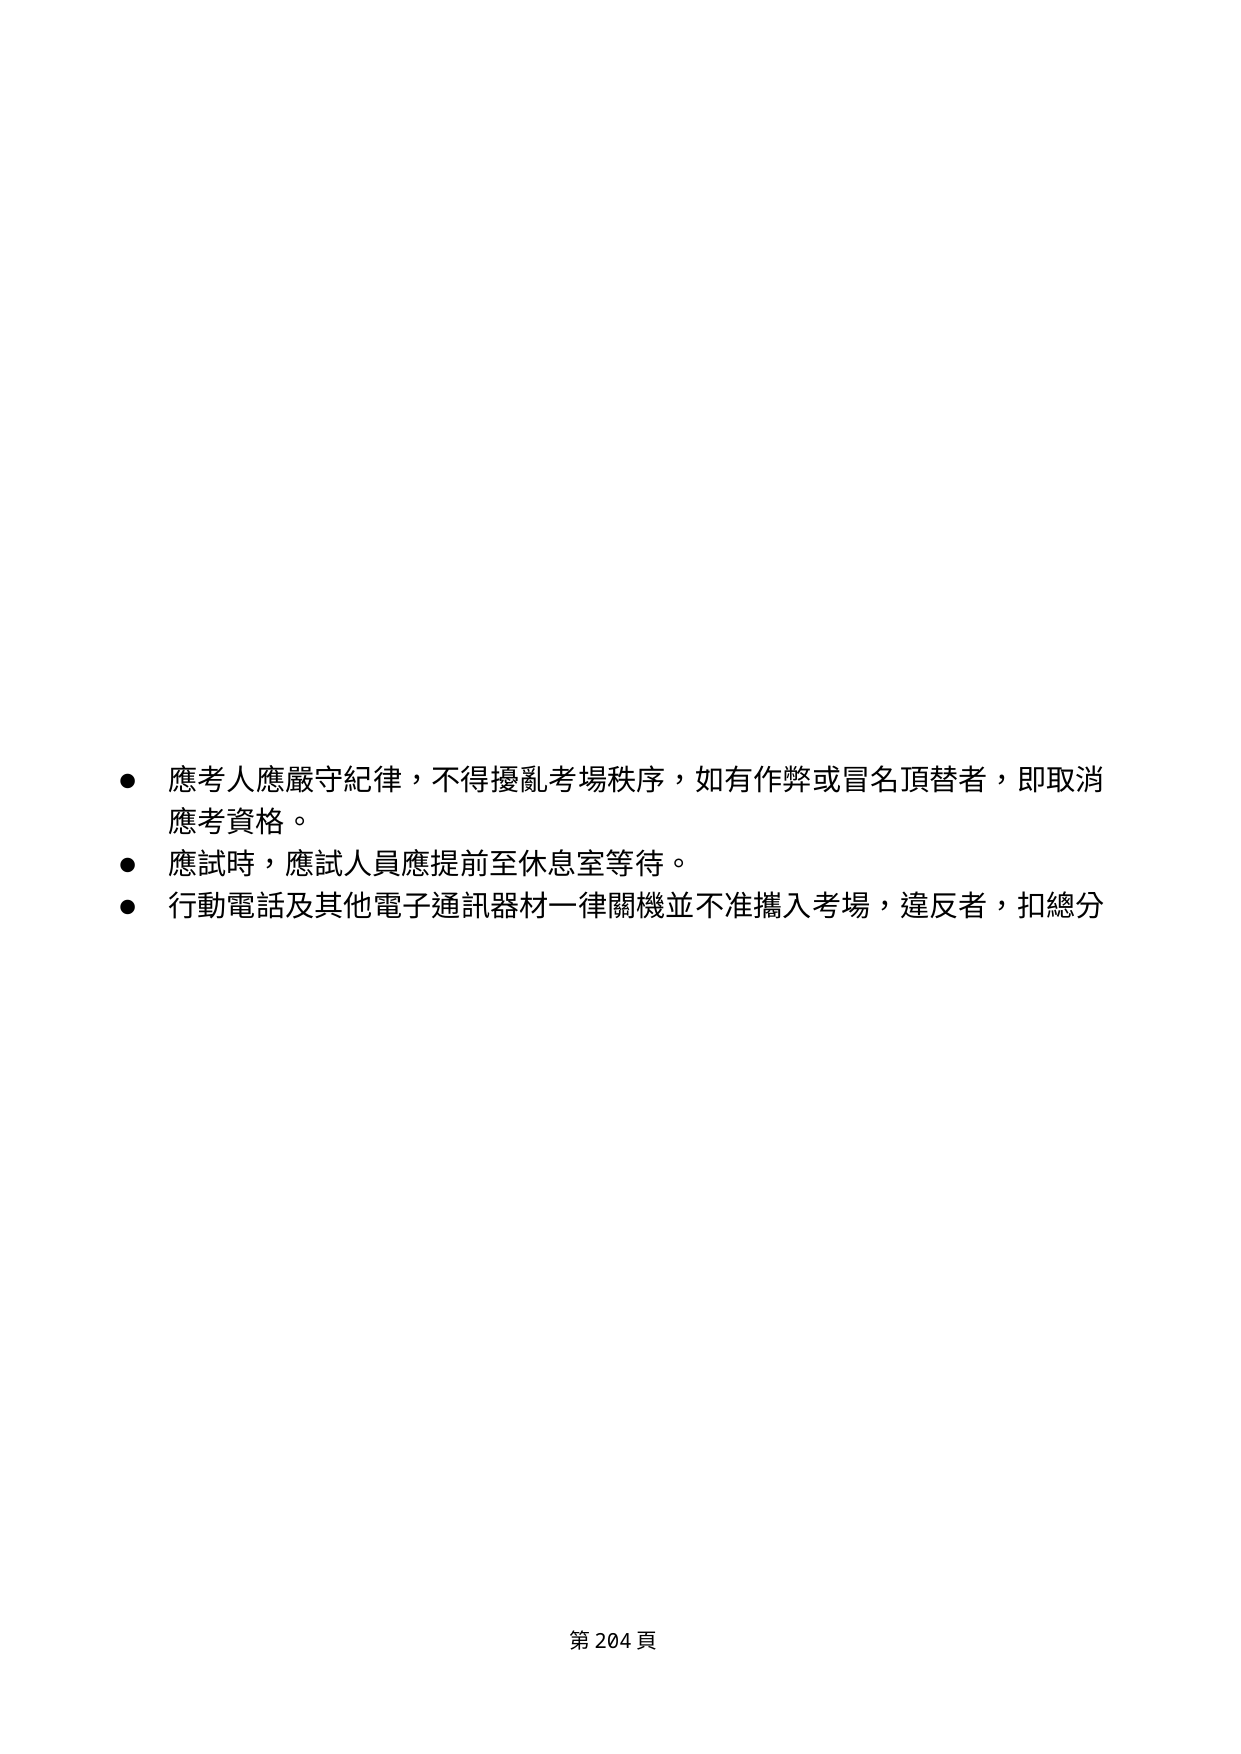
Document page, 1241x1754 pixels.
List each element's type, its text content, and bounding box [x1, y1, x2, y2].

list 應考人應嚴守紀律，不得擾亂考場秩序，如有作弊或冒名頂替者，即取消應考資格。 [118, 756, 1107, 841]
list 應試時，應試人員應提前至休息室等待。 [118, 841, 1107, 883]
list 行動電話及其他電子通訊器材一律關機並不准攜入考場，違反者，扣總分 [118, 883, 1107, 925]
